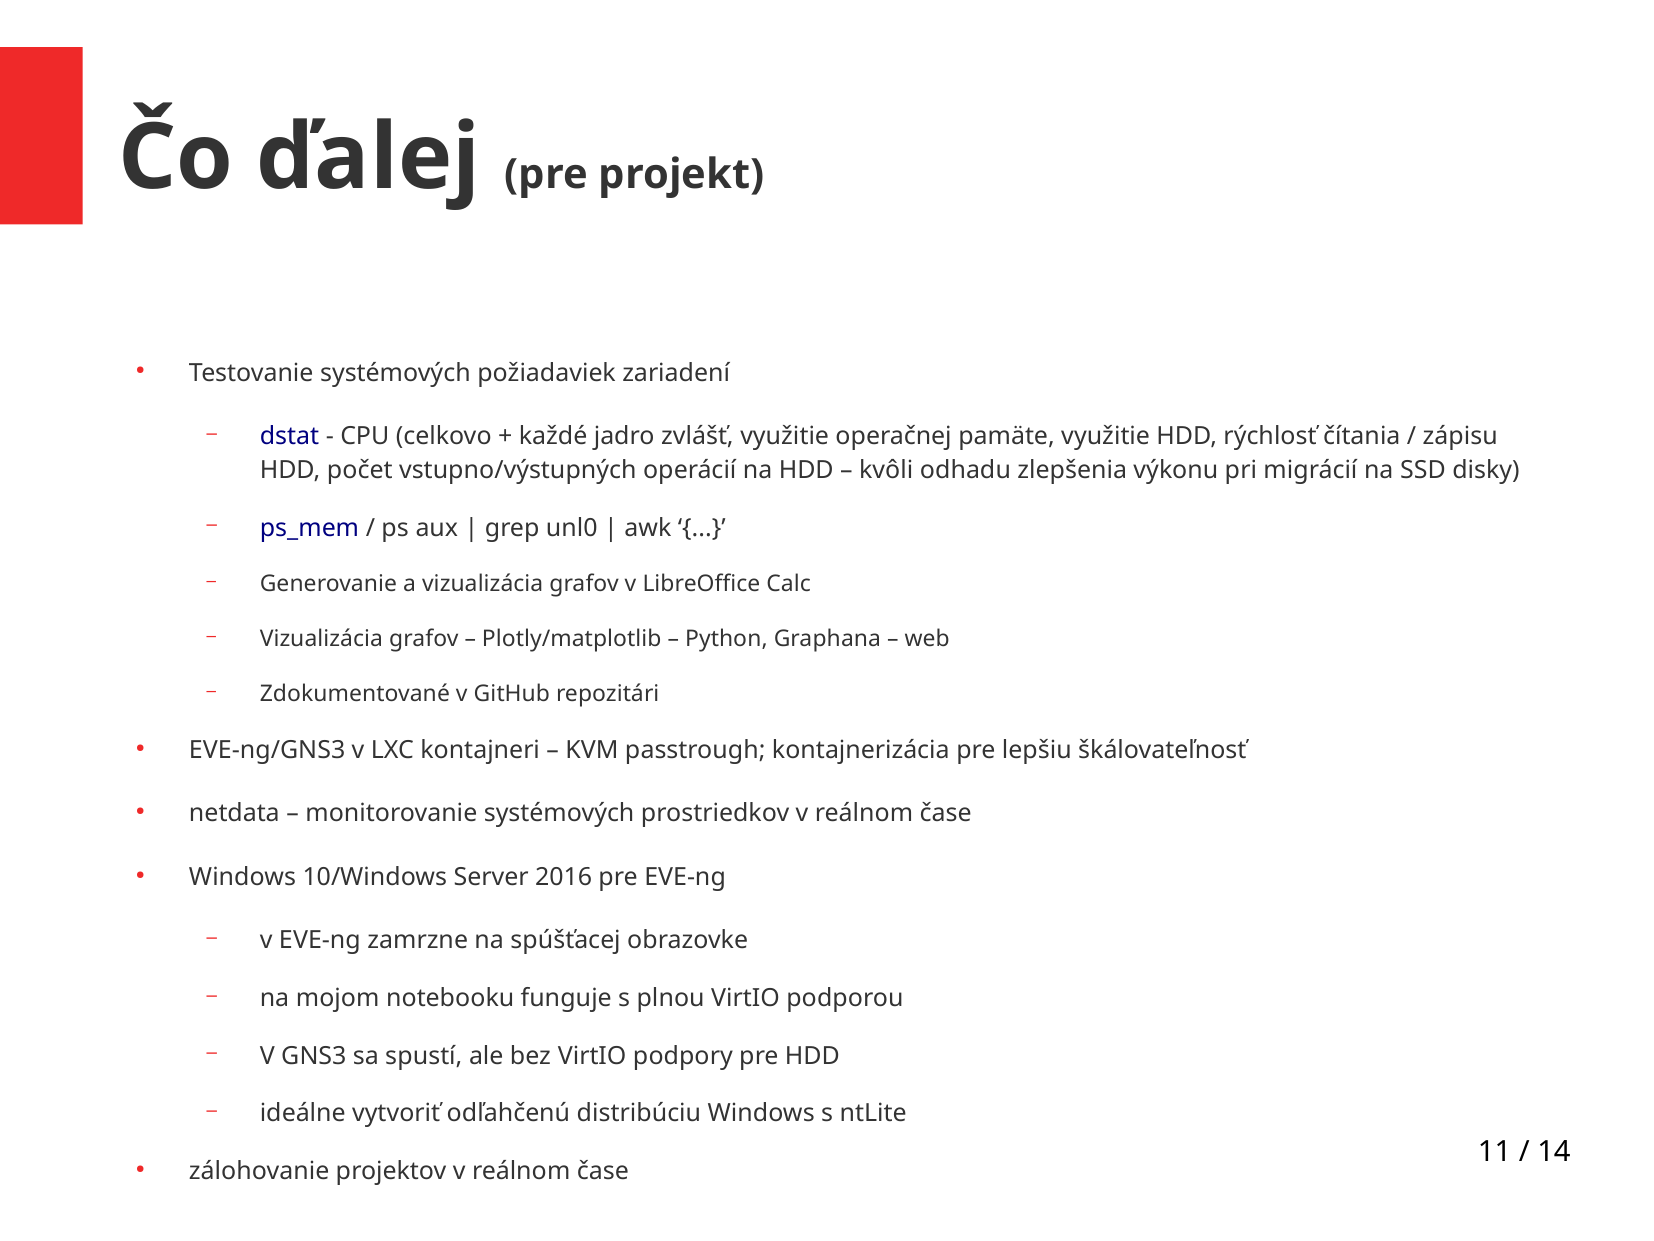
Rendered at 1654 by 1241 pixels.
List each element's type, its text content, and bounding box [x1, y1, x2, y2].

list Testovanie systémových požiadaviek zariadení dstat - CPU (celkovo + každé jadro zvlášť, využitie operačnej pamäte, využitie HDD, rýchlosť čítania / zápisu HDD, počet vstupno/výstupných operácií na HDD – kvôli odhadu zlepšenia výkonu pri migrácií na SSD disky) ps_mem / ps aux | grep unl0 | awk ‘{...}’ Generovanie a vizualizácia grafov v LibreOffice Calc Vizualizácia grafov – Plotly/matplotlib – Python, Graphana – web Zdokumentované v GitHub repozitári EVE-ng/GNS3 v LXC kontajneri – KVM passtrough; kontajnerizácia pre lepšiu škálovateľnosť netdata – monitorovanie systémových prostriedkov v reálnom čase Windows 10/Windows Server 2016 pre EVE-ng v EVE-ng zamrzne na spúšťacej obrazovke na mojom notebooku funguje s plnou VirtIO podporou V GNS3 sa spustí, ale bez VirtIO podpory pre HDD ideálne vytvoriť odľahčenú distribúciu Windows s ntLite zálohovanie projektov v reálnom čase [118, 354, 1536, 1074]
title Čo ďalej (pre projekt) [118, 49, 1571, 257]
